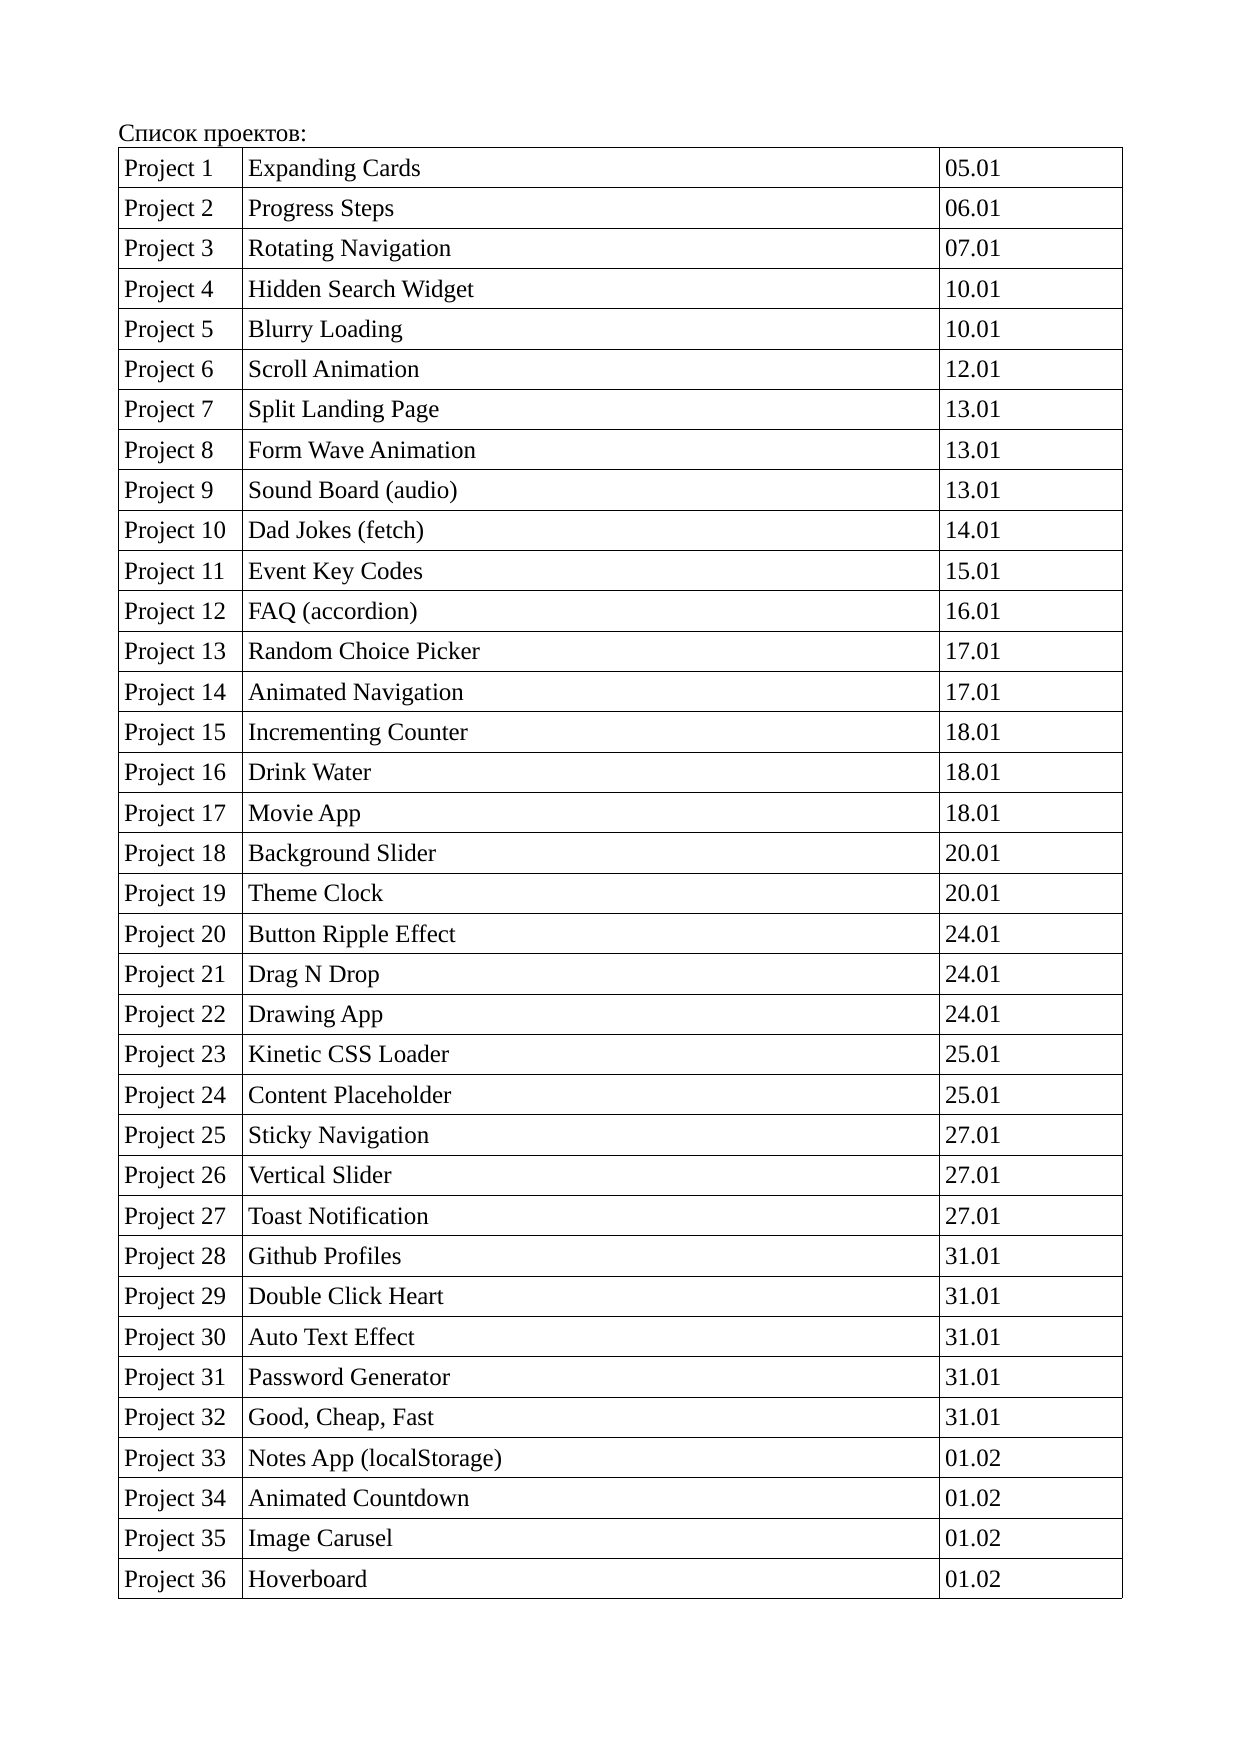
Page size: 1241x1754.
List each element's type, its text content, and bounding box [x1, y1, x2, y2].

table_cell 18.01 [940, 712, 1122, 752]
table_cell Project 32 [119, 1398, 242, 1437]
table_cell Animated Countdown [243, 1478, 939, 1517]
table_cell Form Wave Animation [243, 430, 939, 469]
table_cell 31.01 [940, 1236, 1122, 1276]
table_cell Project 14 [119, 672, 242, 711]
table_cell Project 8 [119, 430, 242, 469]
table_cell Project 22 [119, 995, 242, 1034]
table_cell 10.01 [940, 309, 1122, 348]
table_cell 17.01 [940, 632, 1122, 671]
table_cell Vertical Slider [243, 1156, 939, 1195]
table_cell 10.01 [940, 269, 1122, 308]
table_cell 13.01 [940, 430, 1122, 469]
table_cell Toast Notification [243, 1196, 939, 1235]
table_cell Project 18 [119, 833, 242, 872]
table_cell Project 20 [119, 914, 242, 953]
table_cell Notes App (localStorage) [243, 1438, 939, 1477]
table_cell Theme Clock [243, 874, 939, 913]
table_cell 24.01 [940, 954, 1122, 993]
table_cell Hoverboard [243, 1559, 939, 1598]
table_cell Movie App [243, 793, 939, 832]
table_cell 24.01 [940, 914, 1122, 953]
table_cell Project 6 [119, 350, 242, 389]
table_cell Double Click Heart [243, 1277, 939, 1316]
table_cell Drag N Drop [243, 954, 939, 993]
table_cell Project 10 [119, 511, 242, 550]
table_cell 01.02 [940, 1519, 1122, 1558]
table_cell Split Landing Page [243, 390, 939, 429]
table_cell Sticky Navigation [243, 1115, 939, 1155]
table_cell Project 11 [119, 551, 242, 590]
table_header Expanding Cards [243, 148, 939, 187]
table_cell Project 34 [119, 1478, 242, 1517]
table_cell FAQ (accordion) [243, 591, 939, 631]
table_cell Kinetic CSS Loader [243, 1035, 939, 1074]
table_cell 13.01 [940, 470, 1122, 510]
table_cell Blurry Loading [243, 309, 939, 348]
table_cell 13.01 [940, 390, 1122, 429]
table_cell Project 33 [119, 1438, 242, 1477]
table_cell 20.01 [940, 874, 1122, 913]
table_cell Password Generator [243, 1357, 939, 1397]
table_cell Sound Board (audio) [243, 470, 939, 510]
table_header 05.01 [940, 148, 1122, 187]
table_cell Project 30 [119, 1317, 242, 1356]
table_cell Project 15 [119, 712, 242, 752]
table_cell Rotating Navigation [243, 229, 939, 268]
table_cell Project 25 [119, 1115, 242, 1155]
table_cell Project 4 [119, 269, 242, 308]
table_cell Project 21 [119, 954, 242, 993]
table_cell 31.01 [940, 1357, 1122, 1397]
table_cell 25.01 [940, 1075, 1122, 1114]
table_cell 27.01 [940, 1196, 1122, 1235]
table_cell Image Carusel [243, 1519, 939, 1558]
table_cell Project 3 [119, 229, 242, 268]
table_cell Project 29 [119, 1277, 242, 1316]
table_cell 24.01 [940, 995, 1122, 1034]
table_cell Drawing App [243, 995, 939, 1034]
table_cell Project 16 [119, 753, 242, 792]
table_cell 25.01 [940, 1035, 1122, 1074]
table_cell Hidden Search Widget [243, 269, 939, 308]
table_cell Project 13 [119, 632, 242, 671]
table_cell 01.02 [940, 1478, 1122, 1517]
table_cell Project 7 [119, 390, 242, 429]
table_cell Project 35 [119, 1519, 242, 1558]
table_cell Project 27 [119, 1196, 242, 1235]
table_cell Auto Text Effect [243, 1317, 939, 1356]
table_cell 07.01 [940, 229, 1122, 268]
table_cell 31.01 [940, 1317, 1122, 1356]
table_header Project 1 [119, 148, 242, 187]
table_cell Drink Water [243, 753, 939, 792]
table_cell 18.01 [940, 753, 1122, 792]
table_cell 14.01 [940, 511, 1122, 550]
table_cell Project 12 [119, 591, 242, 631]
table_cell Project 26 [119, 1156, 242, 1195]
table_cell 17.01 [940, 672, 1122, 711]
table_cell 15.01 [940, 551, 1122, 590]
table_cell Github Profiles [243, 1236, 939, 1276]
table_cell Project 2 [119, 188, 242, 227]
table_cell Scroll Animation [243, 350, 939, 389]
table_cell 01.02 [940, 1438, 1122, 1477]
table_cell Content Placeholder [243, 1075, 939, 1114]
table_cell 27.01 [940, 1156, 1122, 1195]
table_cell 06.01 [940, 188, 1122, 227]
table_cell Progress Steps [243, 188, 939, 227]
table_cell 27.01 [940, 1115, 1122, 1155]
table_cell Dad Jokes (fetch) [243, 511, 939, 550]
table_cell Button Ripple Effect [243, 914, 939, 953]
table_cell Project 24 [119, 1075, 242, 1114]
table_cell Event Key Codes [243, 551, 939, 590]
table_cell Project 17 [119, 793, 242, 832]
table_cell Project 36 [119, 1559, 242, 1598]
table_cell Animated Navigation [243, 672, 939, 711]
table_cell 16.01 [940, 591, 1122, 631]
table_cell Project 9 [119, 470, 242, 510]
table_cell 20.01 [940, 833, 1122, 872]
table_cell Random Choice Picker [243, 632, 939, 671]
table_cell Project 5 [119, 309, 242, 348]
table_cell Project 23 [119, 1035, 242, 1074]
table_cell 12.01 [940, 350, 1122, 389]
table_cell Project 31 [119, 1357, 242, 1397]
text Список проектов: [118, 118, 1122, 147]
table_cell Project 28 [119, 1236, 242, 1276]
table_cell 01.02 [940, 1559, 1122, 1598]
table_cell Incrementing Counter [243, 712, 939, 752]
table_cell Background Slider [243, 833, 939, 872]
table_cell 18.01 [940, 793, 1122, 832]
table_cell 31.01 [940, 1277, 1122, 1316]
table_cell Project 19 [119, 874, 242, 913]
table_cell 31.01 [940, 1398, 1122, 1437]
table_cell Good, Cheap, Fast [243, 1398, 939, 1437]
